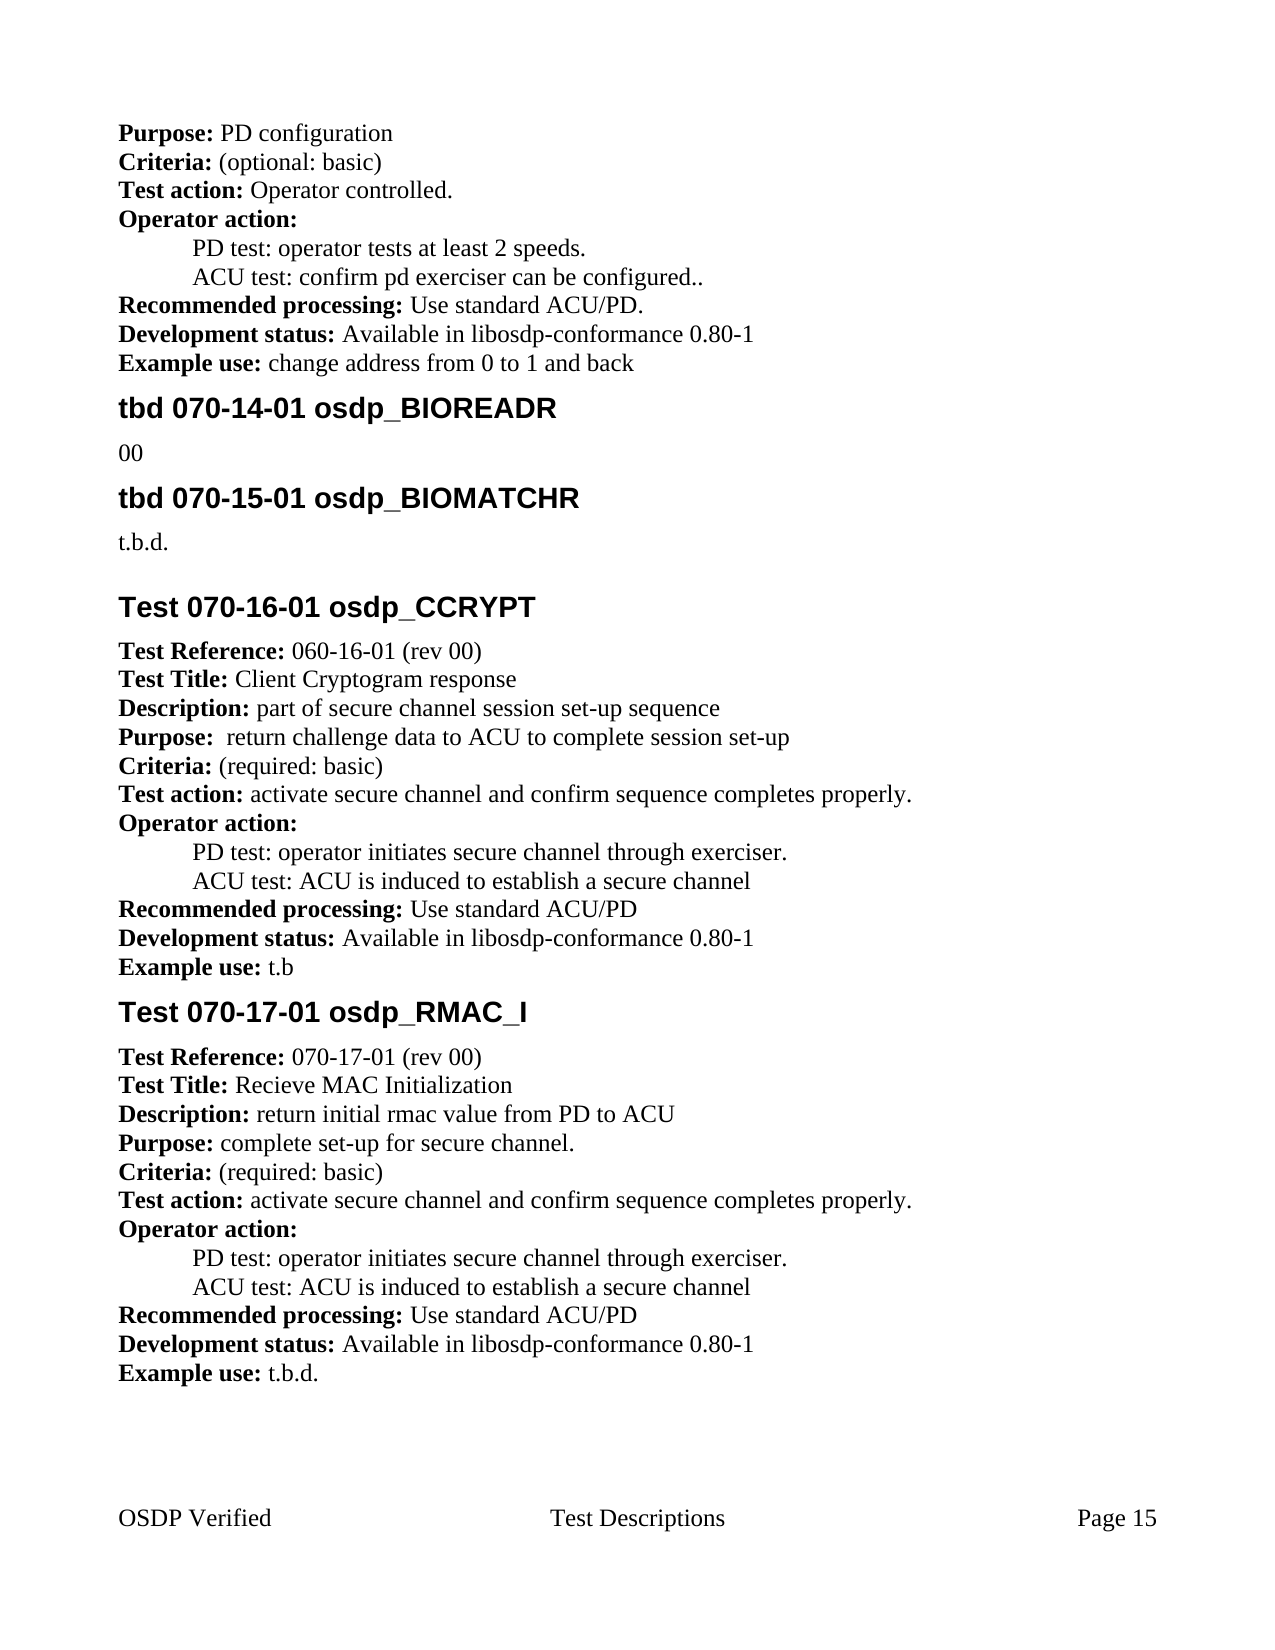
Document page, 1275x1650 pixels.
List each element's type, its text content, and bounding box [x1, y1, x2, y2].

text ACU test: ACU is induced to establish a secure channel [118, 1272, 1157, 1300]
text PD test: operator initiates secure channel through exerciser. [118, 1243, 1157, 1272]
text Test Reference: 060-16-01 (rev 00) [118, 636, 1157, 664]
text Criteria: (required: basic) [118, 751, 1157, 779]
text Operator action: [118, 808, 1157, 837]
text Development status: Available in libosdp-conformance 0.80-1 [118, 923, 1157, 952]
text Purpose: PD configuration [118, 118, 1157, 147]
text Development status: Available in libosdp-conformance 0.80-1 [118, 1329, 1157, 1358]
text PD test: operator tests at least 2 speeds. [118, 233, 1157, 262]
text Test action: activate secure channel and confirm sequence completes properly. [118, 779, 1157, 808]
subtitle Test 070-17-01 osdp_RMAC_I [118, 995, 1157, 1029]
text Example use: t.b [118, 952, 1157, 981]
text ACU test: confirm pd exerciser can be configured.. [118, 262, 1157, 291]
text Description: part of secure channel session set-up sequence [118, 693, 1157, 722]
text ACU test: ACU is induced to establish a secure channel [118, 866, 1157, 894]
text PD test: operator initiates secure channel through exerciser. [118, 837, 1157, 866]
text Purpose: complete set-up for secure channel. [118, 1128, 1157, 1157]
text Test Title: Client Cryptogram response [118, 664, 1157, 693]
text Development status: Available in libosdp-conformance 0.80-1 [118, 319, 1157, 348]
text 00 [118, 438, 1157, 466]
text Operator action: [118, 1214, 1157, 1243]
text Recommended processing: Use standard ACU/PD [118, 894, 1157, 923]
text Criteria: (optional: basic) [118, 147, 1157, 176]
text Test Reference: 070-17-01 (rev 00) [118, 1042, 1157, 1070]
text Purpose: return challenge data to ACU to complete session set-up [118, 722, 1157, 751]
text Test Title: Recieve MAC Initialization [118, 1070, 1157, 1099]
text Test action: activate secure channel and confirm sequence completes properly. [118, 1185, 1157, 1214]
text Recommended processing: Use standard ACU/PD. [118, 291, 1157, 319]
text Example use: t.b.d. [118, 1358, 1157, 1387]
text t.b.d. [118, 527, 1157, 556]
subtitle Test 070-16-01 osdp_CCRYPT [118, 589, 1157, 623]
subtitle tbd 070-14-01 osdp_BIOREADR [118, 391, 1157, 425]
text Description: return initial rmac value from PD to ACU [118, 1099, 1157, 1128]
text Example use: change address from 0 to 1 and back [118, 348, 1157, 377]
text Criteria: (required: basic) [118, 1157, 1157, 1185]
text Operator action: [118, 204, 1157, 233]
subtitle tbd 070-15-01 osdp_BIOMATCHR [118, 481, 1157, 515]
text Test action: Operator controlled. [118, 176, 1157, 204]
text Recommended processing: Use standard ACU/PD [118, 1300, 1157, 1329]
